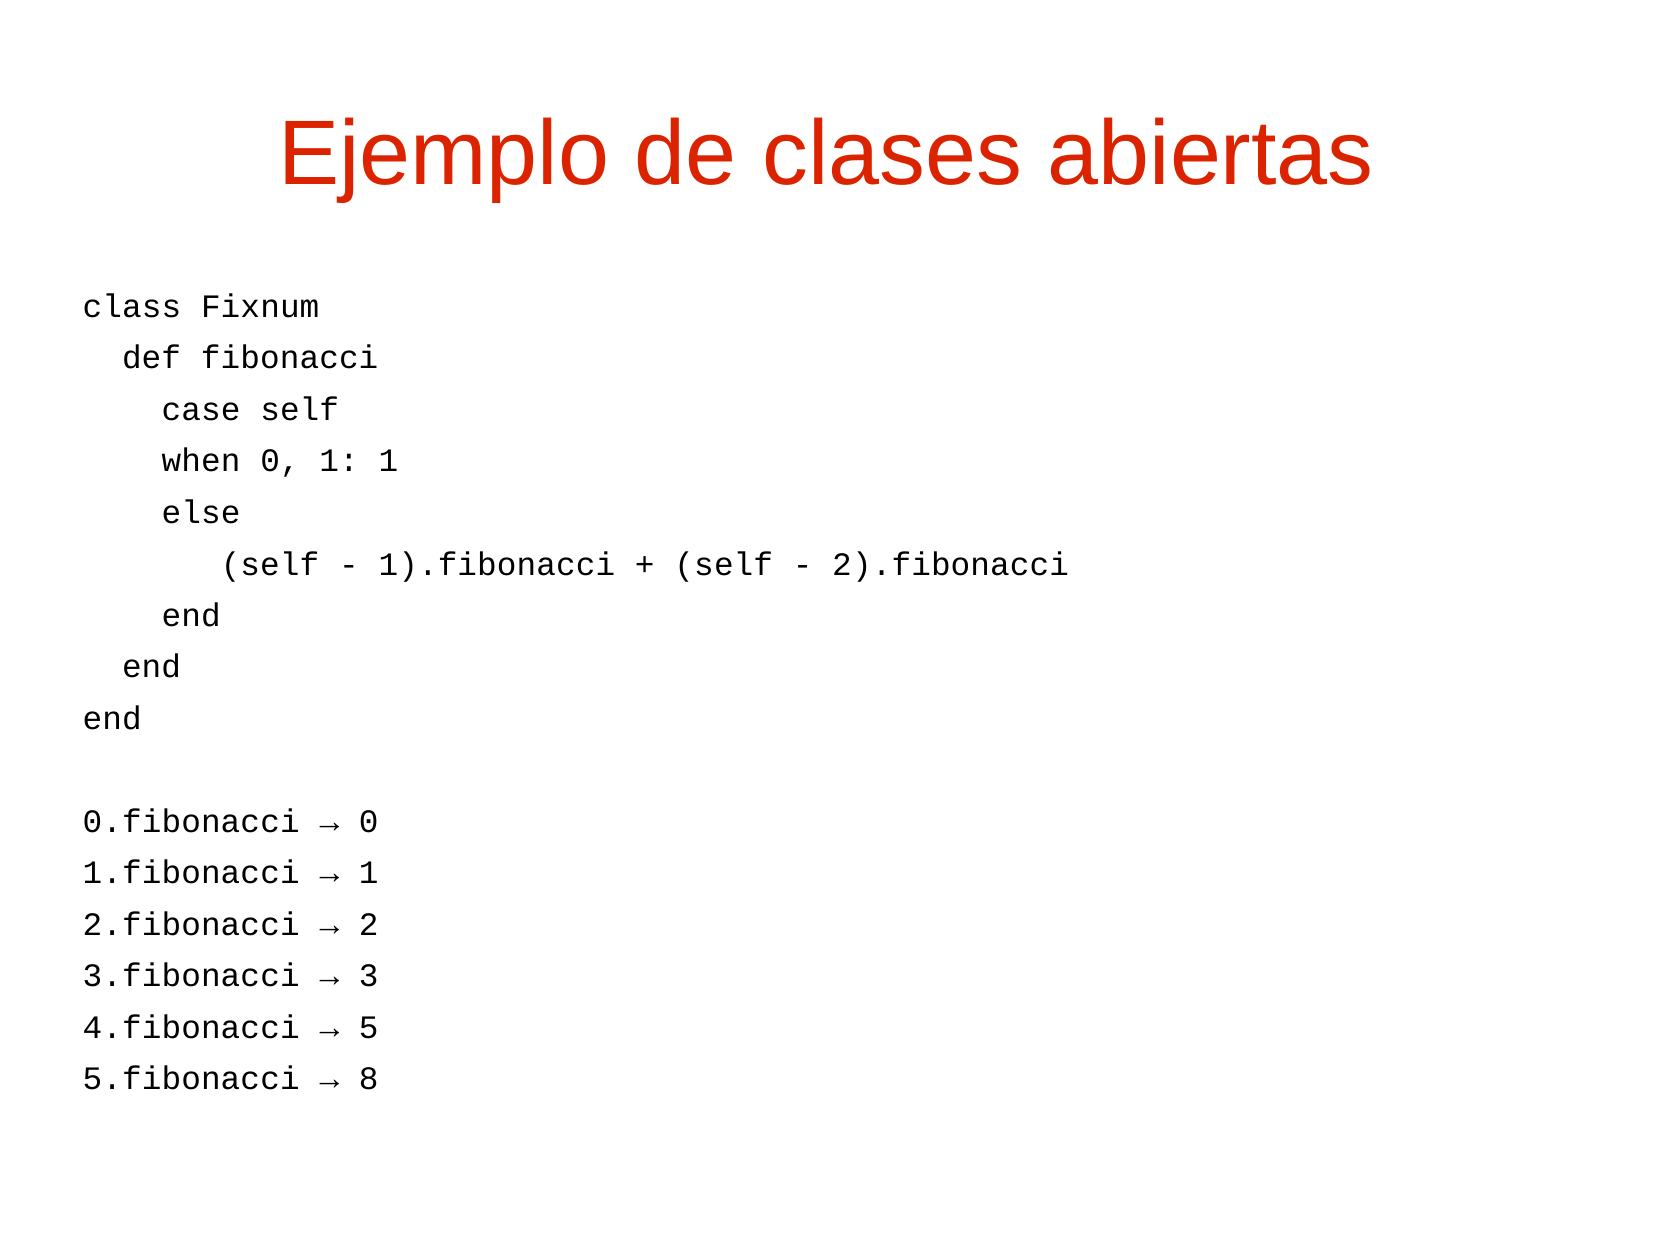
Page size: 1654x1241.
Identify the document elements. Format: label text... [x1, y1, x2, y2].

list class Fixnum def fibonacci case self when 0, 1: 1 else (self - 1).fibonacci + (self - 2).fibonacci end end end 0.fibonacci → 0 1.fibonacci → 1 2.fibonacci → 2 3.fibonacci → 3 4.fibonacci → 5 5.fibonacci → 8 [82, 290, 1571, 1109]
title Ejemplo de clases abiertas [82, 49, 1571, 257]
